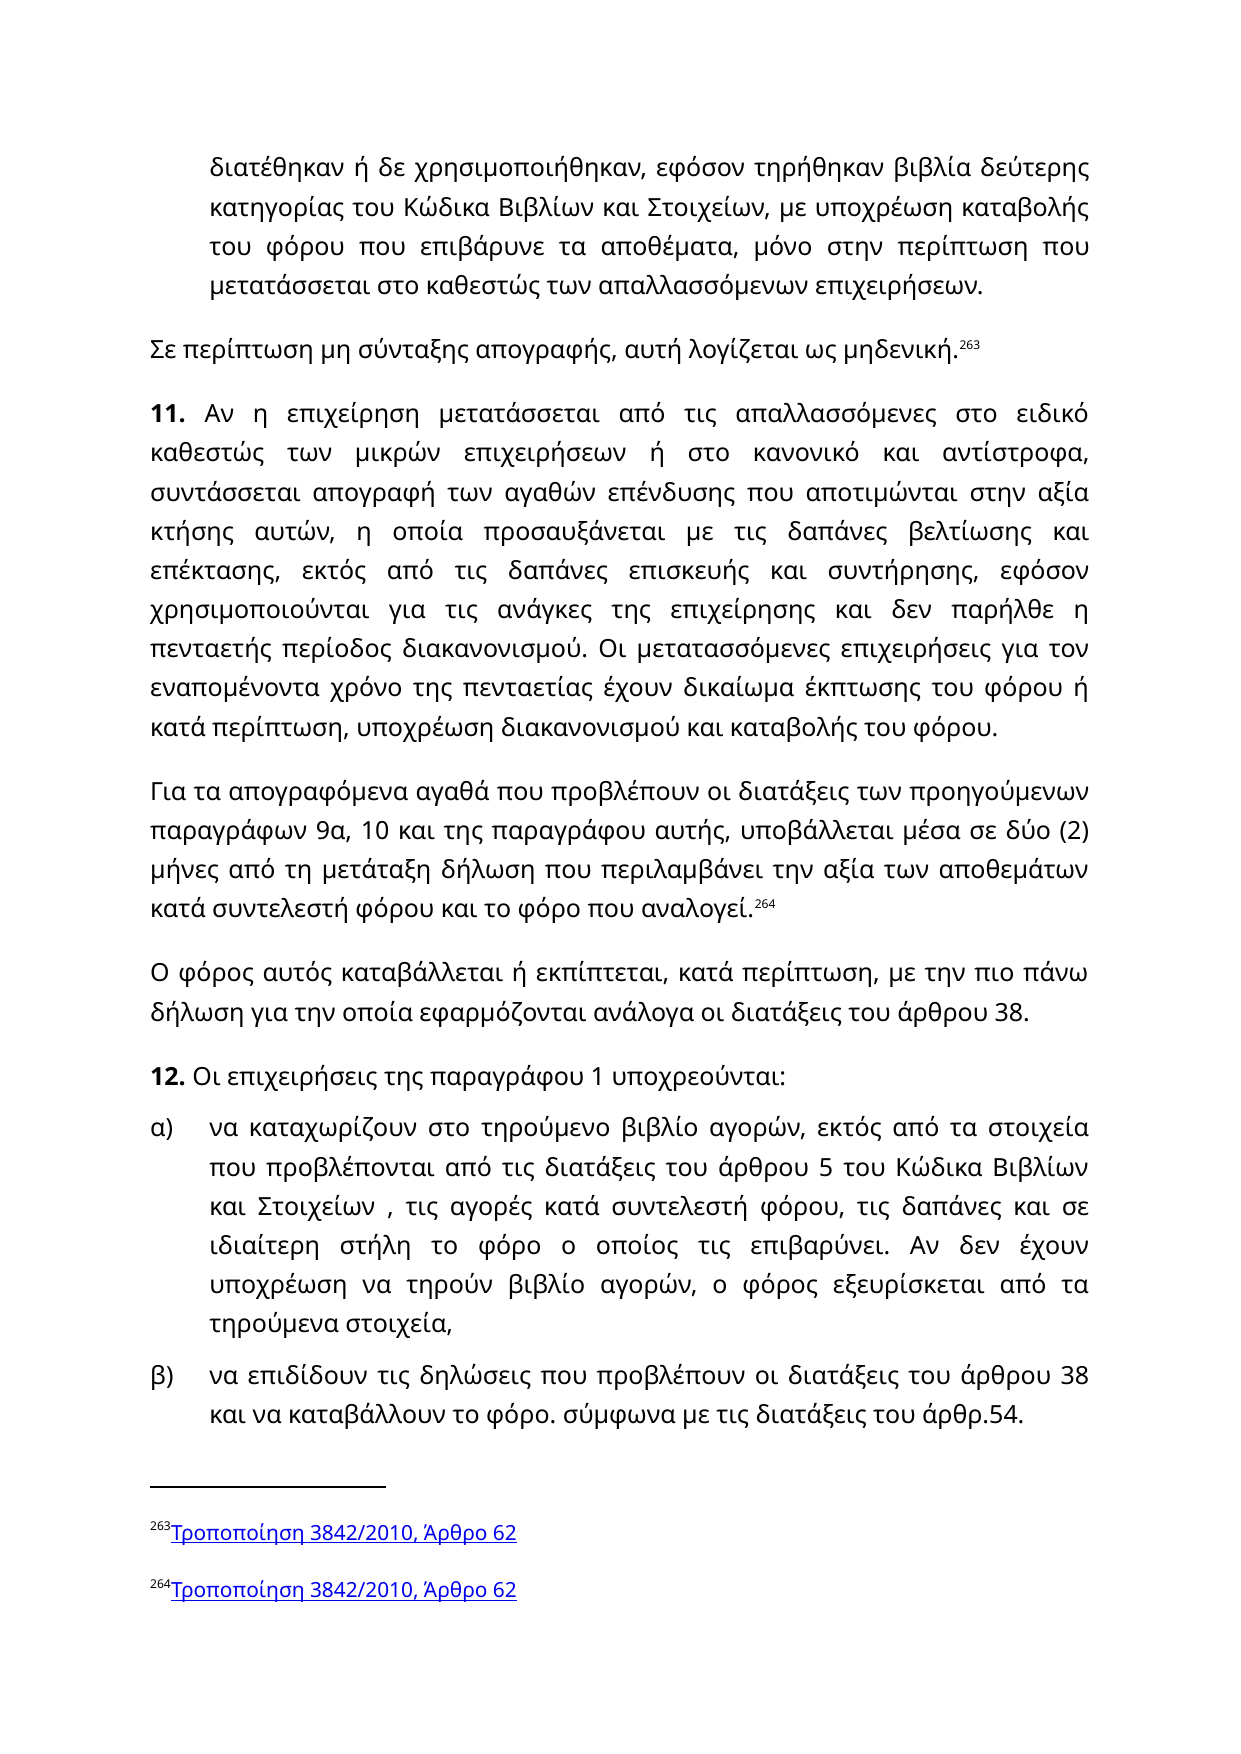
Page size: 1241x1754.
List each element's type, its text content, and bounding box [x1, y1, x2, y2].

list β) να επιδίδουν τις δηλώσεις που προβλέπουν οι διατάξεις του άρθρου 38 και να καταβάλλουν το φόρο. σύμφωνα με τις διατάξεις του άρθρ.54. [150, 1357, 1090, 1431]
text Για τα απογραφόμενα αγαθά που προβλέπουν οι διατάξεις των προηγούμενων παραγράφων 9α, 10 και της παραγράφου αυτής, υποβάλλεται μέσα σε δύο (2) μήνες από τη μετάταξη δήλωση που περιλαμβάνει την αξία των αποθεμάτων κατά συντελεστή φόρου και το φόρο που αναλογεί. [150, 773, 1090, 925]
text 11. Αν η επιχείρηση μετατάσσεται από τις απαλλασσόμενες στο ειδικό καθεστώς των μικρών επιχειρήσεων ή στο κανονικό και αντίστροφα, συντάσσεται απογραφή των αγαθών επένδυσης που αποτιμώνται στην αξία κτήσης αυτών, η οποία προσαυξάνεται με τις δαπάνες βελτίωσης και επέκτασης, εκτός από τις δαπάνες επισκευής και συντήρησης, εφόσον χρησιμοποιούνται για τις ανάγκες της επιχείρησης και δεν παρήλθε η πενταετής περίοδος διακανονισμού. Οι μετατασσόμενες επιχειρήσεις για τον εναπομένοντα χρόνο της πενταετίας έχουν δικαίωμα έκπτωσης του φόρου ή κατά περίπτωση, υποχρέωση διακανονισμού και καταβολής του φόρου. [150, 396, 1090, 743]
text 12. Οι επιχειρήσεις της παραγράφου 1 υποχρεούνται: [150, 1058, 1090, 1092]
list α) να καταχωρίζουν στο τηρούμενο βιβλίο αγορών, εκτός από τα στοιχεία που προβλέπονται από τις διατάξεις του άρθρου 5 του Κώδικα Βιβλίων και Στοιχείων , τις αγορές κατά συντελεστή φόρου, τις δαπάνες και σε ιδιαίτερη στήλη το φόρο ο οποίος τις επιβαρύνει. Αν δεν έχουν υποχρέωση να τηρούν βιβλίο αγορών, ο φόρος εξευρίσκεται από τα τηρούμενα στοιχεία, [150, 1110, 1090, 1340]
list διατέθηκαν ή δε χρησιμοποιήθηκαν, εφόσον τηρήθηκαν βιβλία δεύτερης κατηγορίας του Κώδικα Βιβλίων και Στοιχείων, με υποχρέωση καταβολής του φόρου που επιβάρυνε τα αποθέματα, μόνο στην περίπτωση που μετατάσσεται στο καθεστώς των απαλλασσόμενων επιχειρήσεων. [150, 150, 1090, 302]
text Τροποποίηση 3842/2010, Άρθρο 62 [150, 1576, 1090, 1604]
text Ο φόρος αυτός καταβάλλεται ή εκπίπτεται, κατά περίπτωση, με την πιο πάνω δήλωση για την οποία εφαρμόζονται ανάλογα οι διατάξεις του άρθρου 38. [150, 955, 1090, 1028]
text Σε περίπτωση μη σύνταξης απογραφής, αυτή λογίζεται ως μηδενική. [150, 332, 1090, 366]
text Τροποποίηση 3842/2010, Άρθρο 62 [150, 1518, 1090, 1546]
